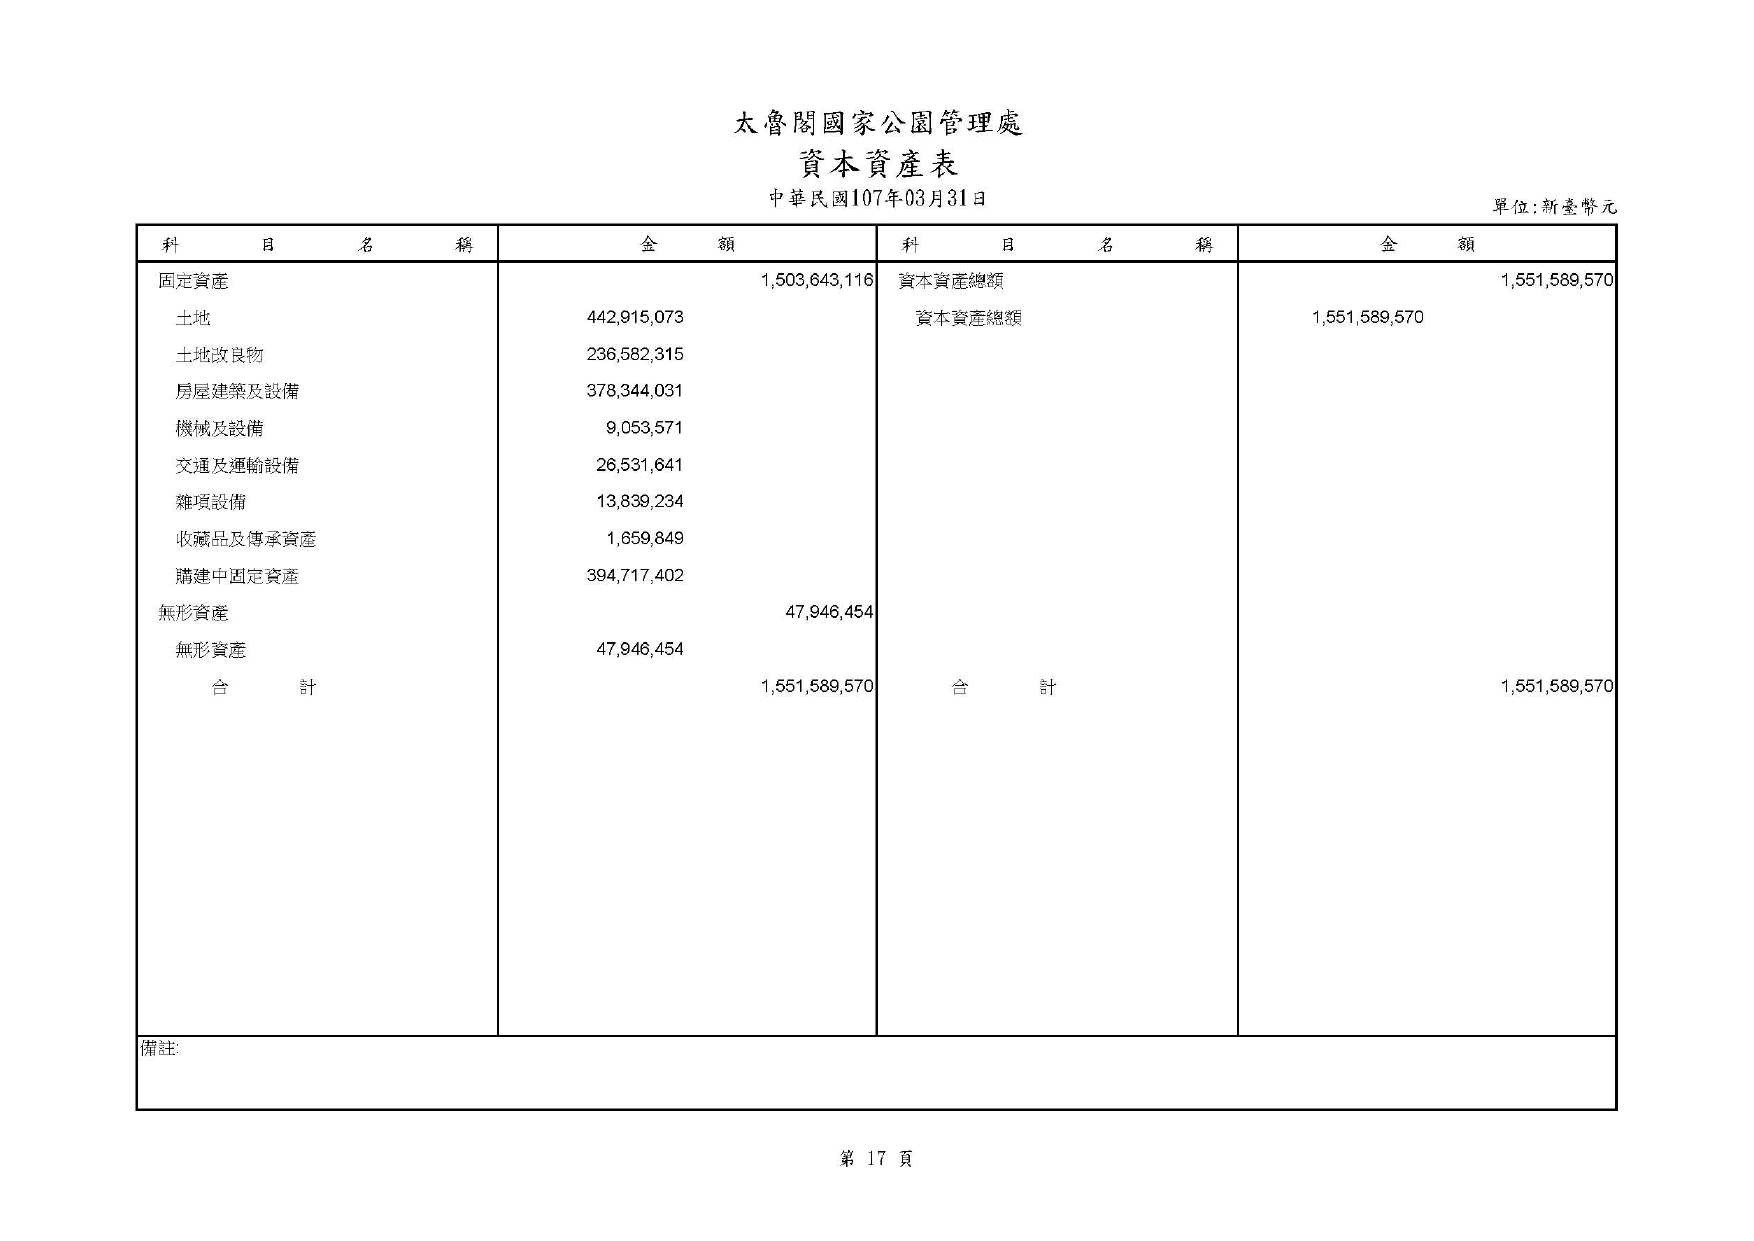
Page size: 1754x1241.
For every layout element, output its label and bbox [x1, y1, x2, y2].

picture [59, 59, 1695, 1216]
